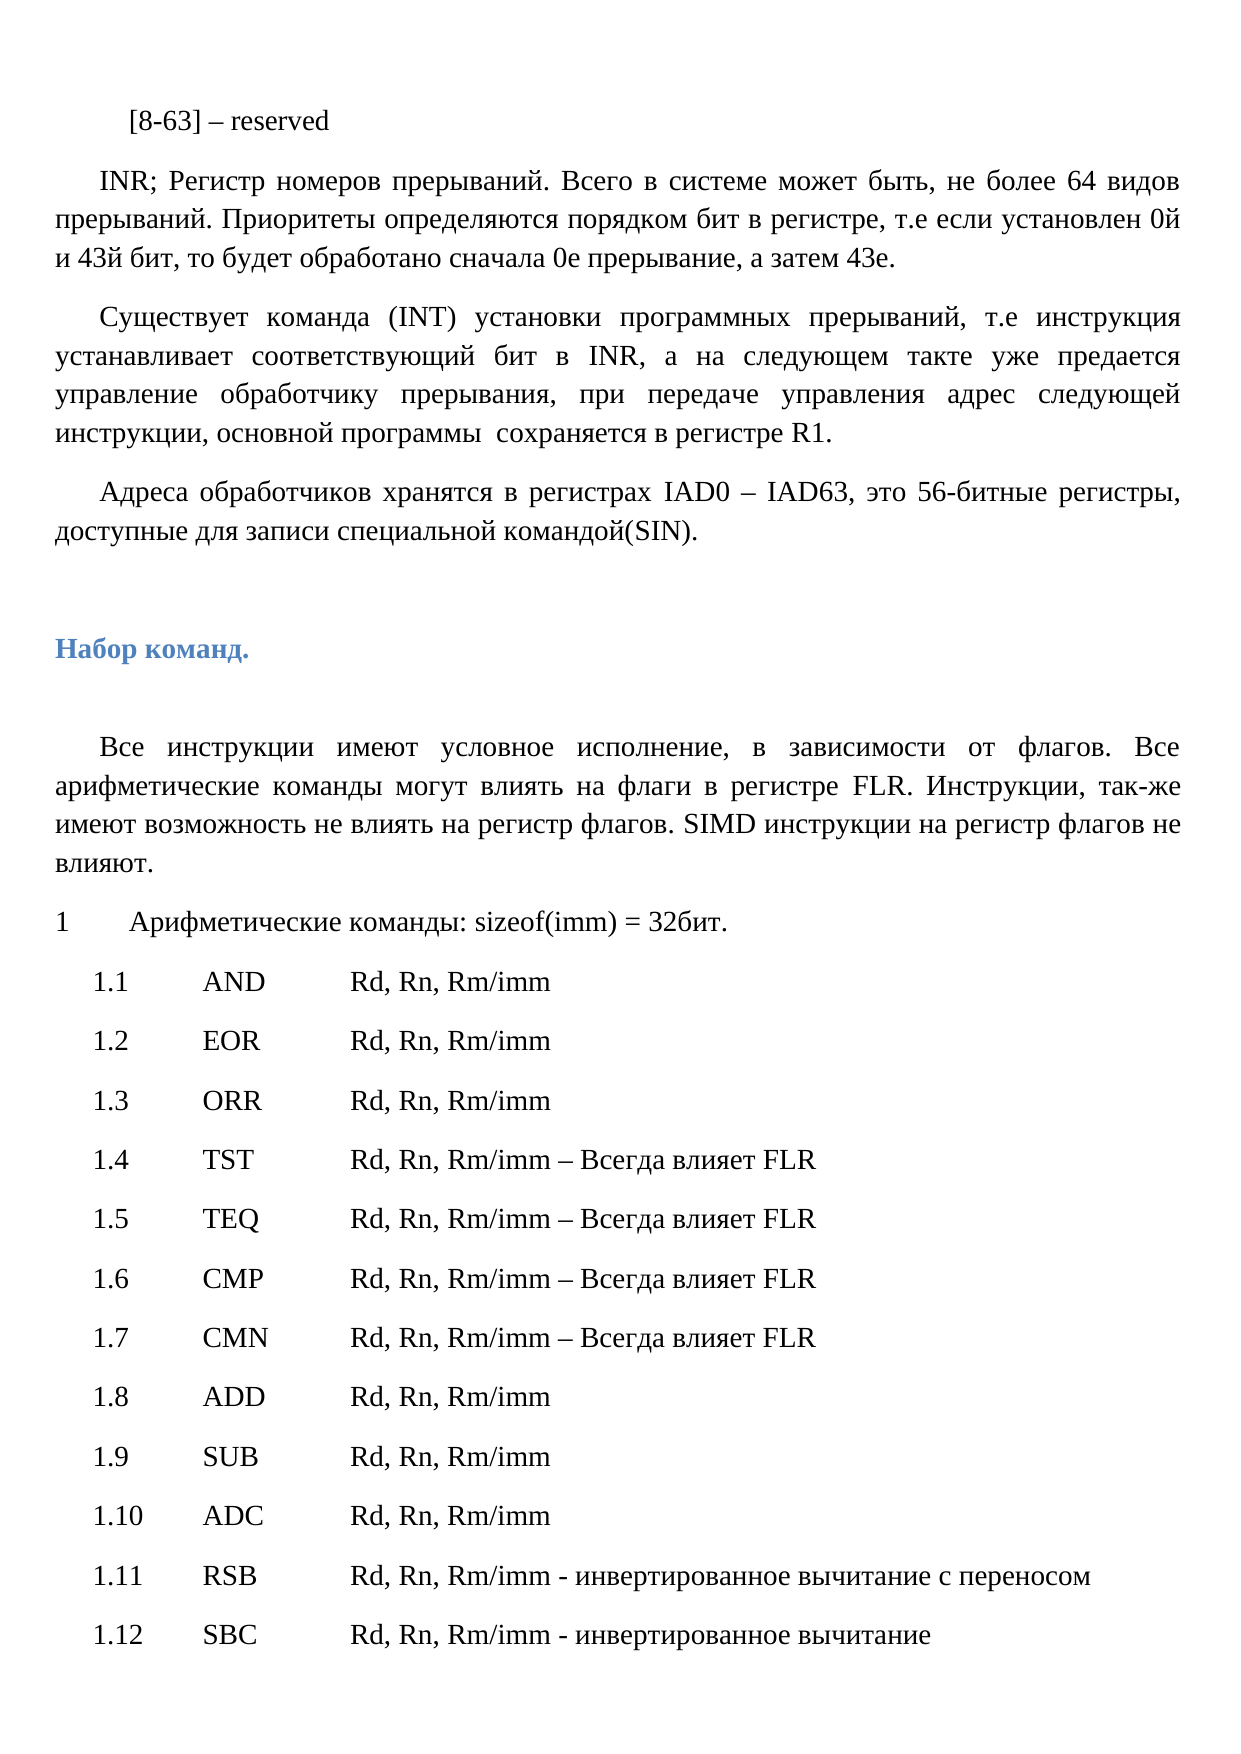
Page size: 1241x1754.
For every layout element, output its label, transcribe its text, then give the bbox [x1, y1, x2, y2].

list EOR Rd, Rn, Rm/imm [92, 1023, 1181, 1057]
list TST Rd, Rn, Rm/imm – Всегда влияет FLR [92, 1142, 1181, 1176]
list CMP Rd, Rn, Rm/imm – Всегда влияет FLR [92, 1261, 1181, 1294]
list SBC Rd, Rn, Rm/imm - инвертированное вычитание [92, 1617, 1181, 1651]
text [8-63] – reserved [55, 103, 1181, 137]
list RSB Rd, Rn, Rm/imm - инвертированное вычитание с переносом [92, 1558, 1181, 1591]
list ADC Rd, Rn, Rm/imm [92, 1498, 1181, 1532]
list SUB Rd, Rn, Rm/imm [92, 1439, 1181, 1472]
list ORR Rd, Rn, Rm/imm [92, 1083, 1181, 1116]
text Все инструкции имеют условное исполнение, в зависимости от флагов. Все арифметические команды могут влиять на флаги в регистре FLR. Инструкции, так-же имеют возможность не влиять на регистр флагов. SIMD инструкции на регистр флагов не влияют. [55, 729, 1181, 879]
list ADD Rd, Rn, Rm/imm [92, 1379, 1181, 1413]
subtitle Набор команд. [55, 632, 1181, 665]
list AND Rd, Rn, Rm/imm [92, 964, 1181, 997]
list 1 Арифметические команды: sizeof(imm) = 32бит. [55, 904, 1181, 938]
list CMN Rd, Rn, Rm/imm – Всегда влияет FLR [92, 1320, 1181, 1354]
text Существует команда (INT) установки программных прерываний, т.е инструкция устанавливает соответствующий бит в INR, а на следующем такте уже предается управление обработчику прерывания, при передаче управления адрес следующей инструкции, основной программы сохраняется в регистре R1. [55, 299, 1181, 448]
text Адреса обработчиков хранятся в регистрах IAD0 – IAD63, это 56-битные регистры, доступные для записи специальной командой(SIN). [55, 474, 1181, 546]
list TEQ Rd, Rn, Rm/imm – Всегда влияет FLR [92, 1201, 1181, 1235]
text INR; Регистр номеров прерываний. Всего в системе может быть, не более 64 видов прерываний. Приоритеты определяются порядком бит в регистре, т.е если установлен 0й и 43й бит, то будет обработано сначала 0е прерывание, а затем 43е. [55, 163, 1181, 273]
